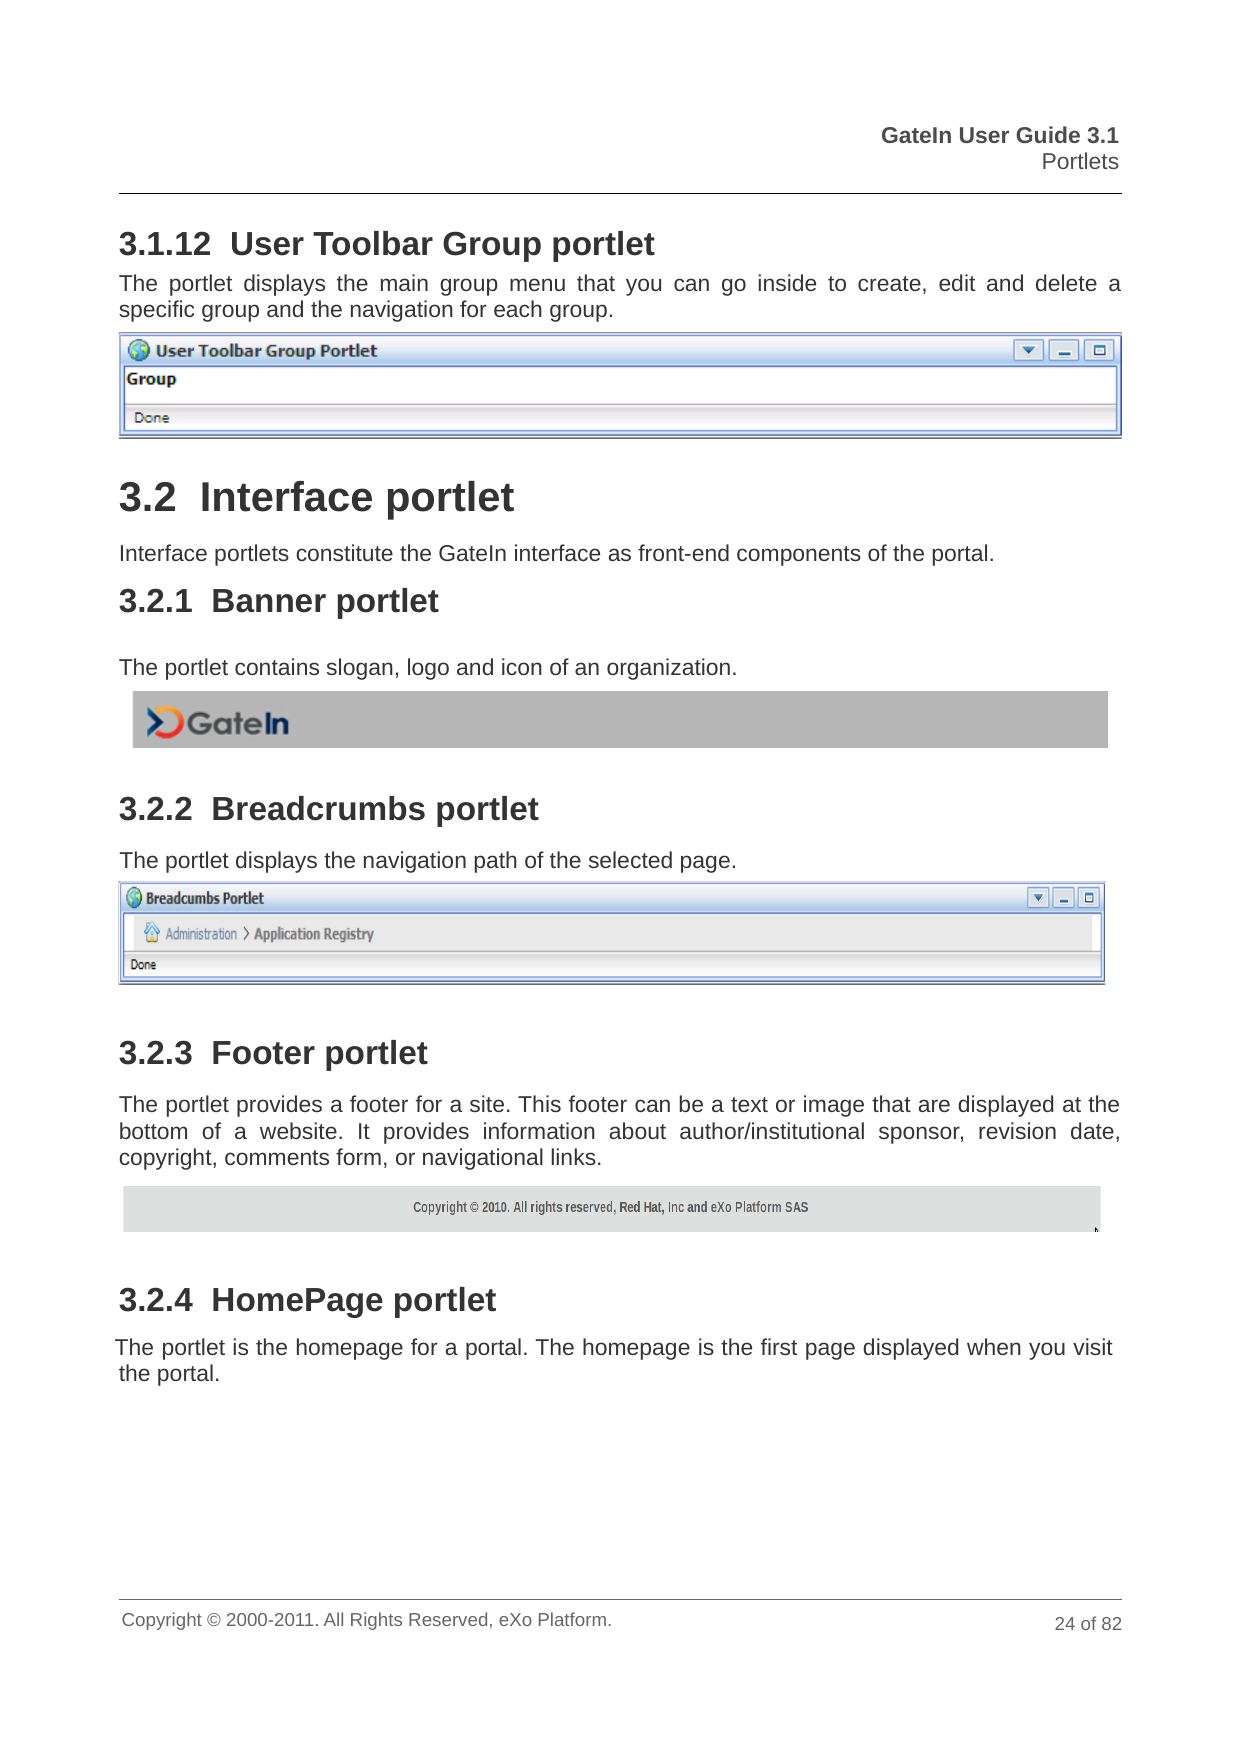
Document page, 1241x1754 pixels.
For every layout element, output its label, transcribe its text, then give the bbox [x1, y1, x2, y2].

subtitle Banner portlet [118, 582, 1122, 620]
subtitle User Toolbar Group portlet [118, 223, 1122, 262]
picture [132, 691, 1109, 748]
text The portlet displays the main group menu that you can go inside to create, edit and delete a specific group and the navigation for each group. [118, 269, 1122, 322]
subtitle HomePage portlet [118, 1280, 1122, 1319]
picture [123, 1186, 1101, 1232]
list The portlet displays the navigation path of the selected page. [63, 847, 1122, 873]
text The portlet provides a footer for a site. This footer can be a text or image that are displayed at the bottom of a website. It provides information about author/institutional sponsor, revision date, copyright, comments form, or navigational links. [118, 1091, 1122, 1170]
picture [118, 881, 1106, 985]
picture [118, 332, 1122, 439]
subtitle Footer portlet [118, 1033, 1122, 1072]
list The portlet is the homepage for a portal. The homepage is the first page displayed when you visit the portal. [63, 1334, 1122, 1387]
text The portlet contains slogan, logo and icon of an organization. [45, 654, 1122, 680]
subtitle Breadcrumbs portlet [118, 789, 1122, 828]
subtitle Interface portlet [118, 473, 1122, 521]
text Interface portlets constitute the GateIn interface as front-end components of the portal. [118, 540, 1122, 567]
